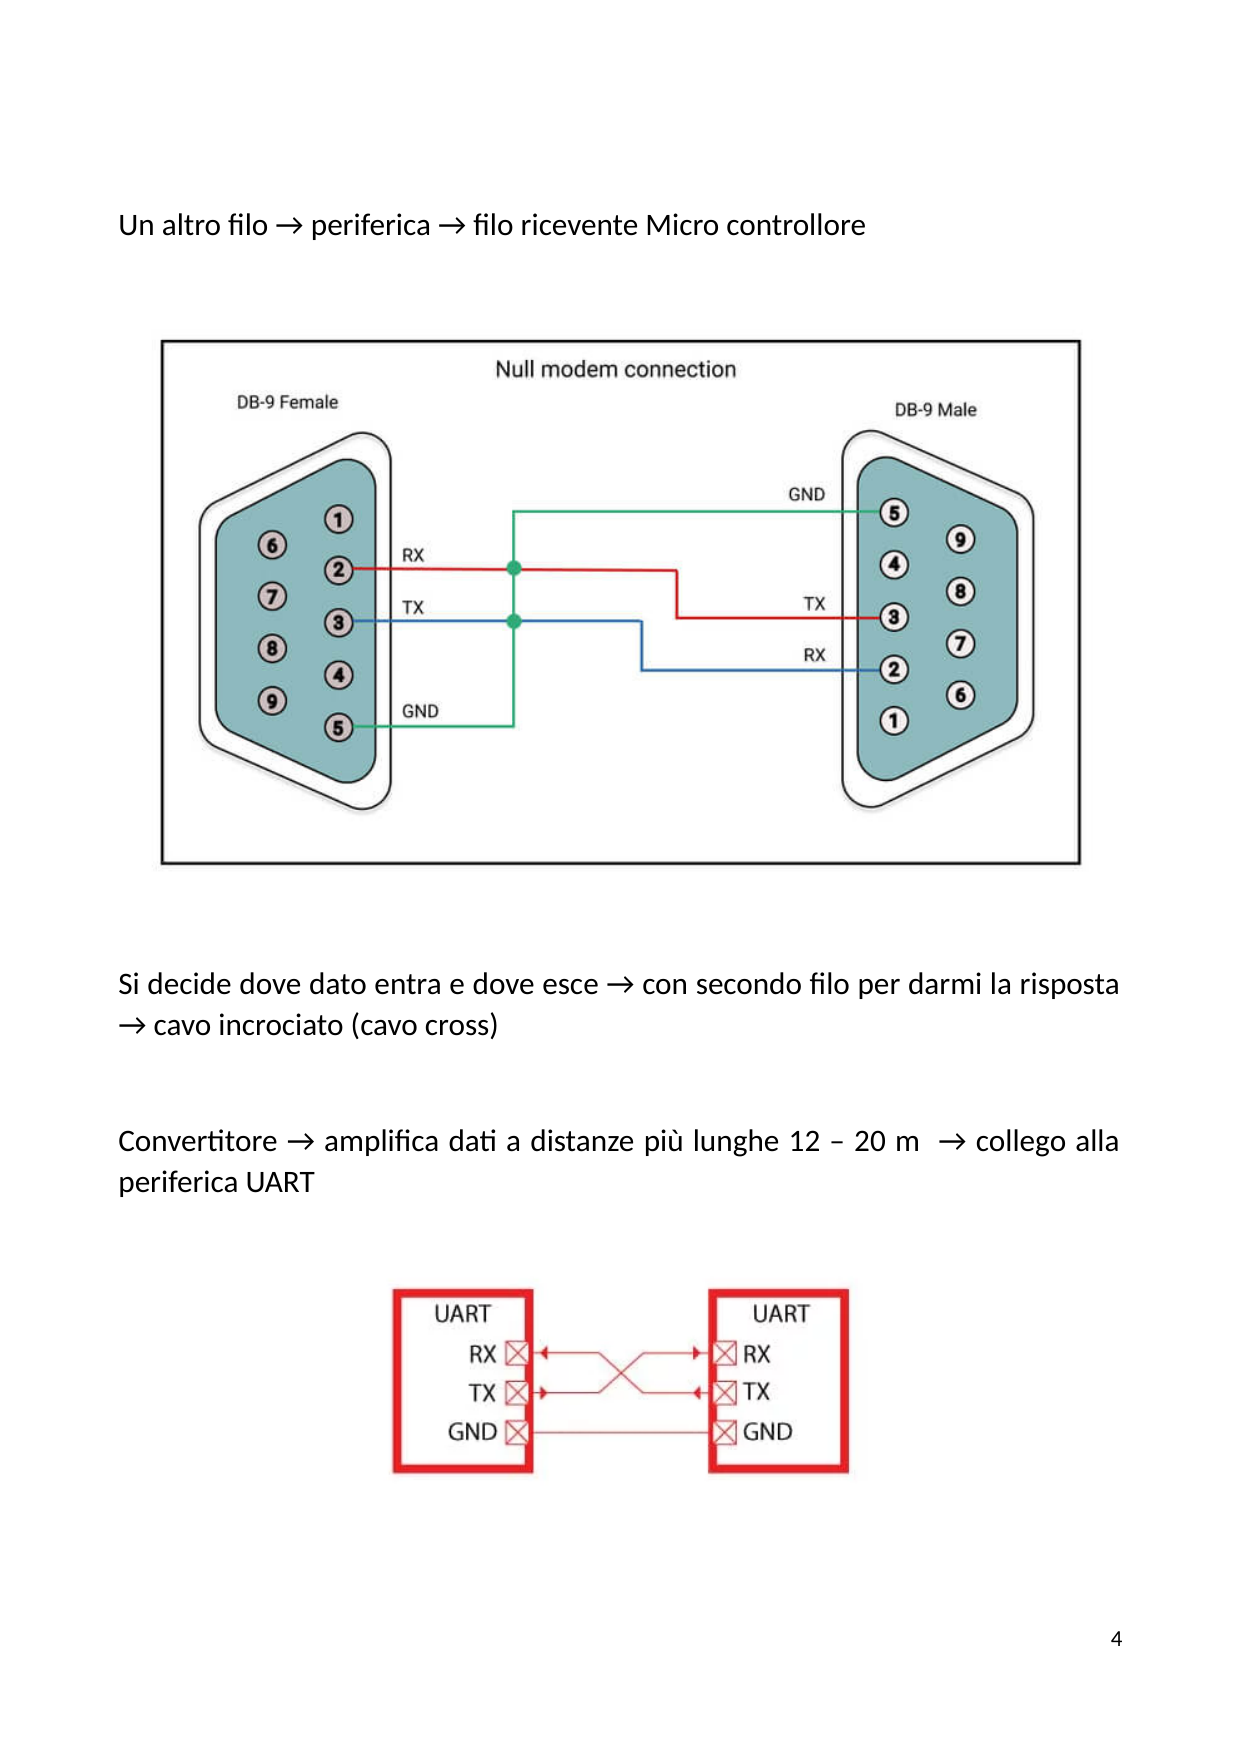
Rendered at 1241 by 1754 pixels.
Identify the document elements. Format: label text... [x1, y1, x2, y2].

text Convertitore → amplifica dati a distanze più lunghe 12 – 20 m → collego alla periferica UART [118, 1121, 1122, 1200]
picture [142, 321, 1099, 884]
text Un altro filo → periferica → filo ricevente Micro controllore [118, 205, 1122, 243]
text Si decide dove dato entra e dove esce → con secondo filo per darmi la risposta → cavo incrociato (cavo cross) [118, 964, 1122, 1043]
picture [349, 1219, 892, 1544]
